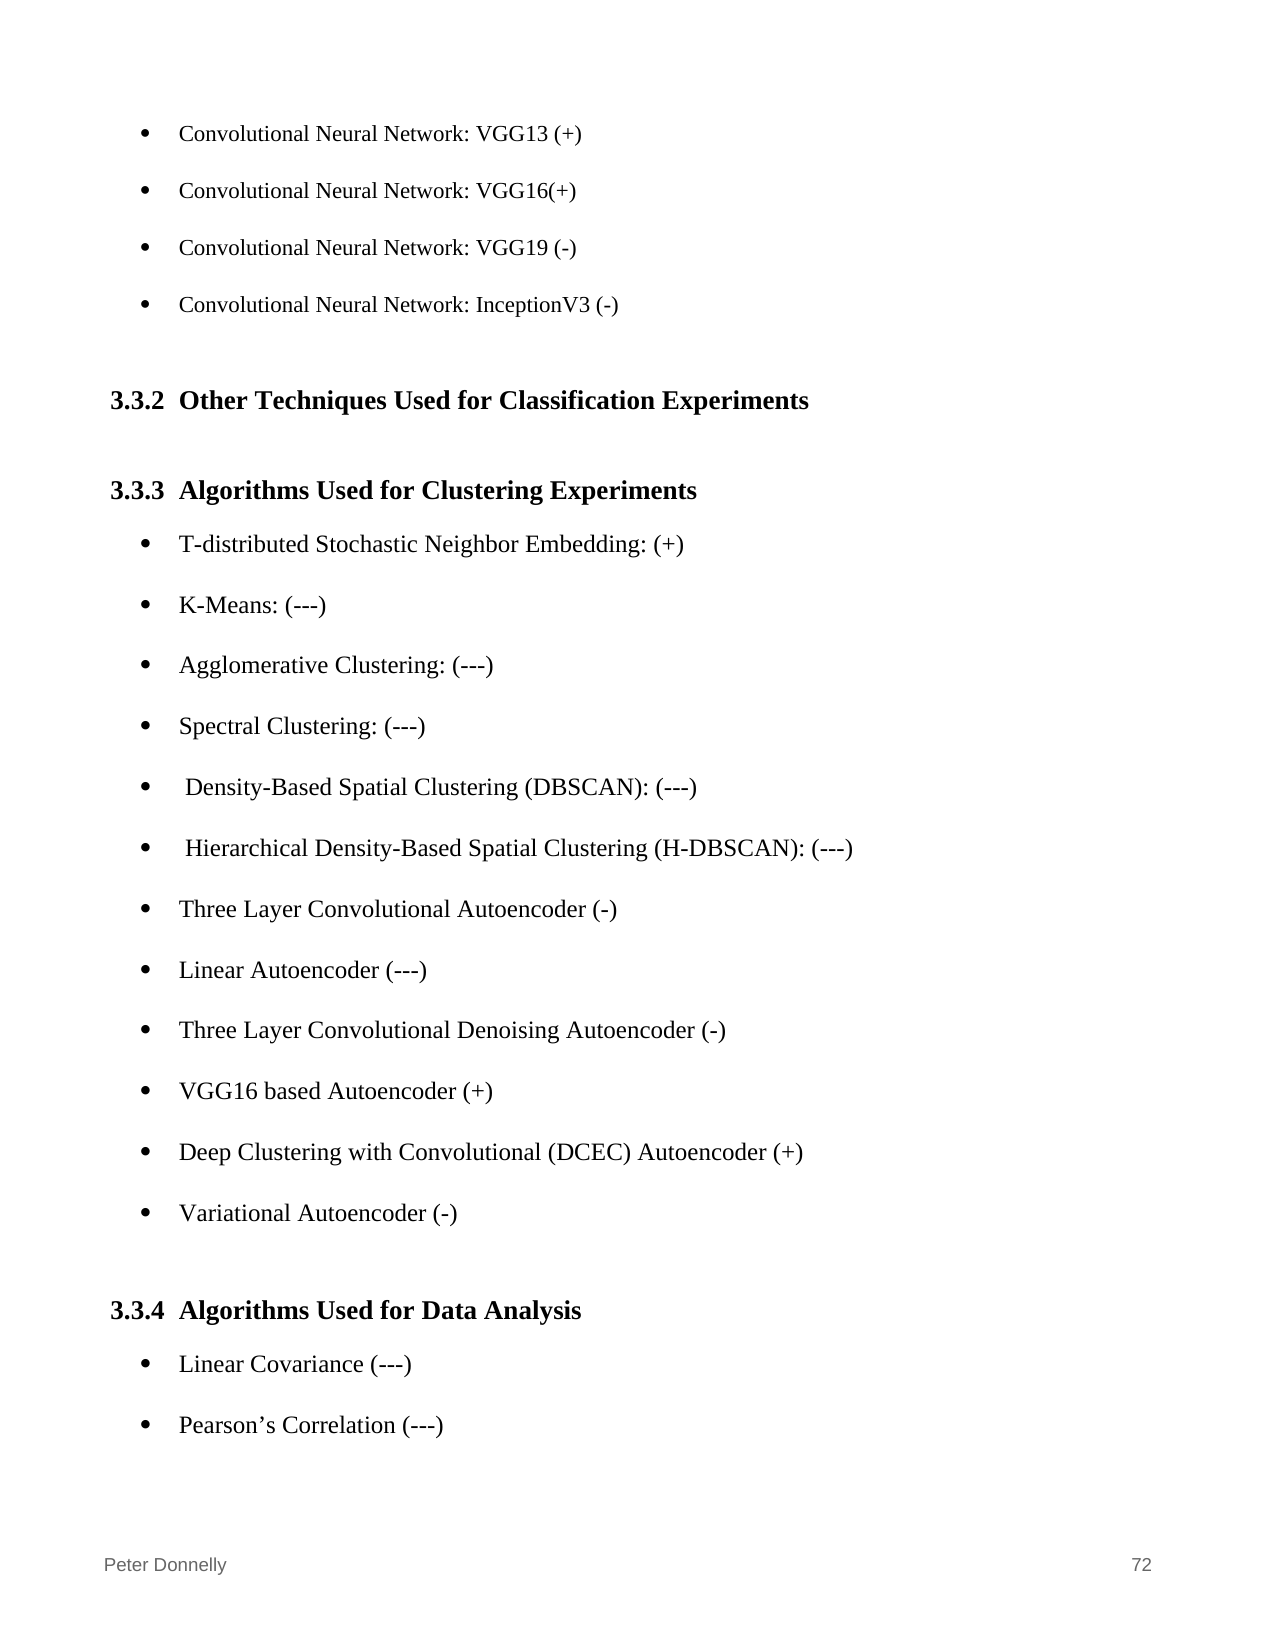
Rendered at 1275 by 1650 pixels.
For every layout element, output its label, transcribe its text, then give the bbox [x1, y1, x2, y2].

list Linear Covariance (---) [141, 1349, 1181, 1378]
list Linear Autoencoder (---) [141, 955, 1181, 983]
list T-distributed Stochastic Neighbor Embedding: (+) [141, 529, 1181, 558]
list Agglomerative Clustering: (---) [141, 651, 1181, 679]
list K-Means: (---) [141, 590, 1181, 618]
list Three Layer Convolutional Denoising Autoencoder (-) [141, 1016, 1181, 1044]
list Density-Based Spatial Clustering (DBSCAN): (---) [141, 772, 1181, 801]
subtitle Algorithms Used for Data Analysis [103, 1294, 1181, 1326]
list VGG16 based Autoencoder (+) [141, 1076, 1181, 1105]
list Convolutional Neural Network: VGG13 (+) [141, 120, 1181, 146]
list Convolutional Neural Network: InceptionV3 (-) [141, 291, 1181, 318]
list Variational Autoencoder (-) [141, 1198, 1181, 1227]
list Convolutional Neural Network: VGG16(+) [141, 177, 1181, 203]
list Hierarchical Density-Based Spatial Clustering (H-DBSCAN): (---) [141, 833, 1181, 862]
list Spectral Clustering: (---) [141, 711, 1181, 740]
list Three Layer Convolutional Autoencoder (-) [141, 894, 1181, 923]
subtitle Other Techniques Used for Classification Experiments [103, 384, 1181, 415]
list Pearson’s Correlation (---) [141, 1410, 1181, 1439]
subtitle Algorithms Used for Clustering Experiments [103, 474, 1181, 505]
list Deep Clustering with Convolutional (DCEC) Autoencoder (+) [141, 1137, 1181, 1166]
list Convolutional Neural Network: VGG19 (-) [141, 234, 1181, 261]
